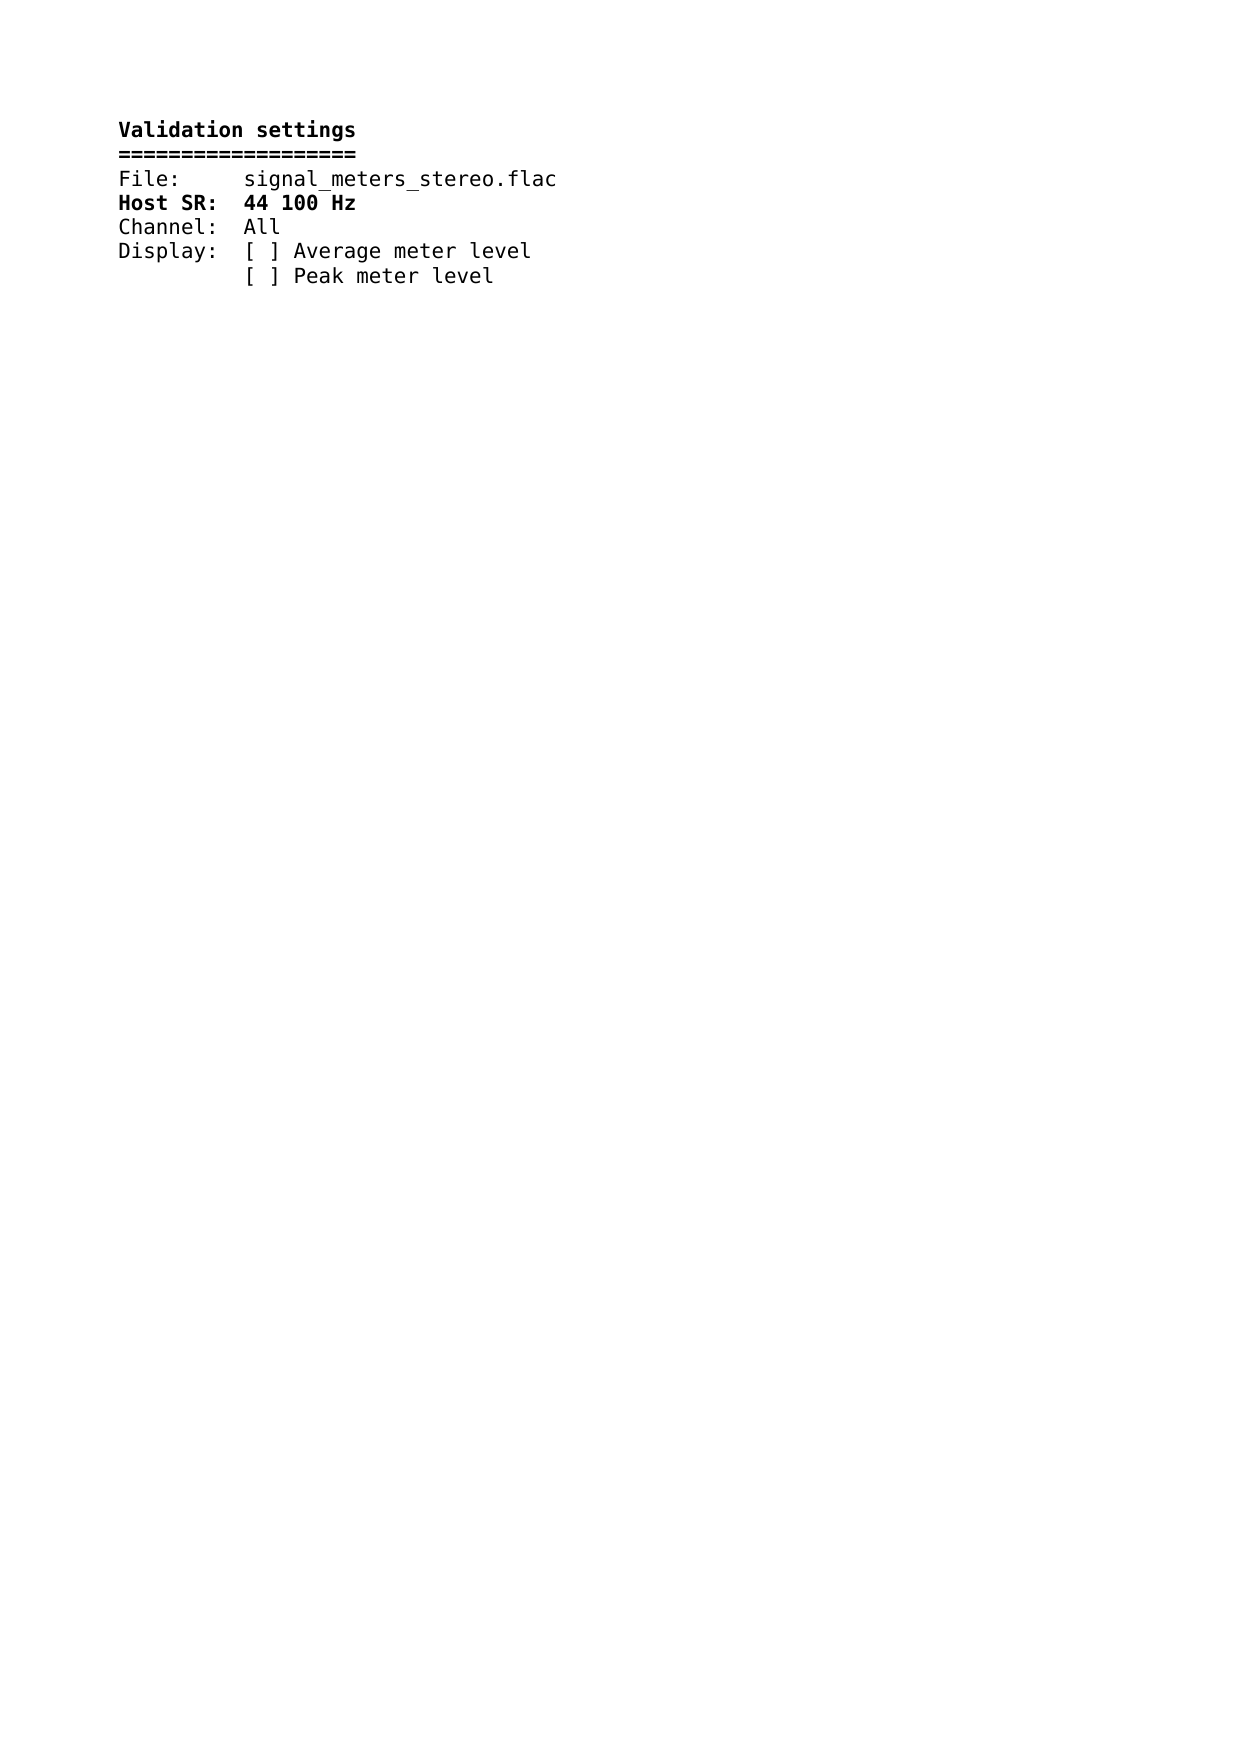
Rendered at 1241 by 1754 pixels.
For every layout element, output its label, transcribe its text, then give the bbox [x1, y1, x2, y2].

text Channel: All [118, 215, 1122, 239]
text Validation settings [118, 118, 1122, 142]
text Display: [ ] Average meter level [118, 239, 1122, 264]
text =================== [118, 142, 1122, 167]
text File: signal_meters_stereo.flac [118, 167, 1122, 191]
text [ ] Peak meter level [118, 264, 1122, 288]
text Host SR: 44 100 Hz [118, 191, 1122, 215]
